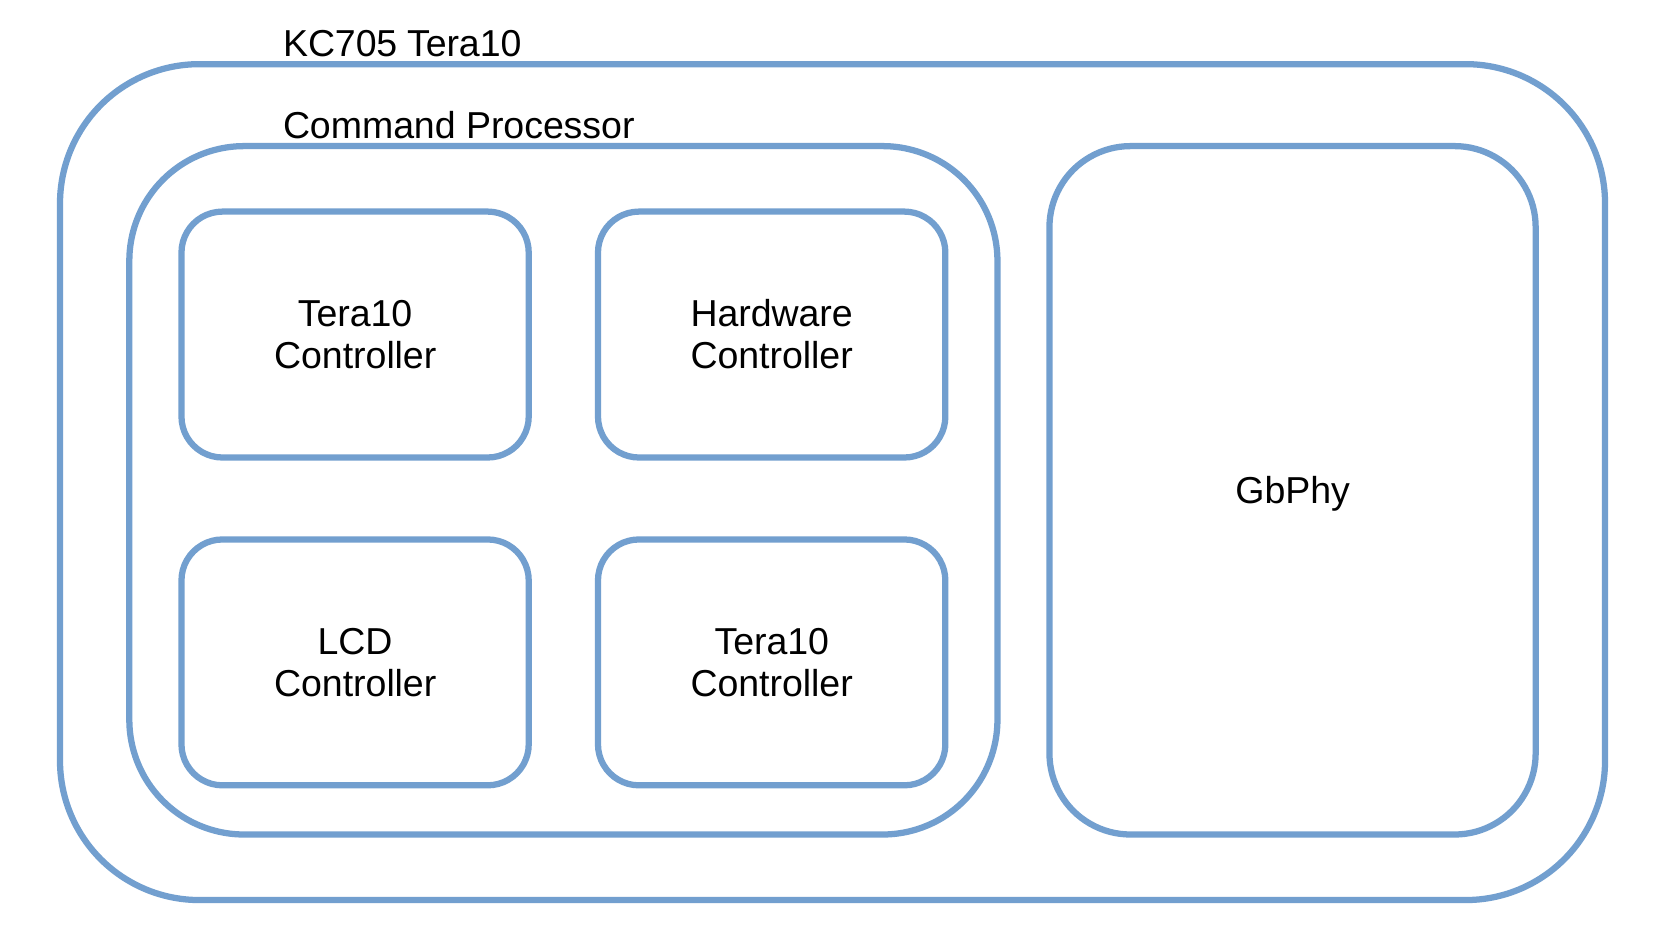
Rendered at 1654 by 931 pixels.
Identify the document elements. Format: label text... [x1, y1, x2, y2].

text_box LCD Controller [181, 539, 529, 786]
text_box KC705 Tera10 [268, 15, 581, 78]
text_box Tera10 Controller [597, 539, 946, 786]
text_box Tera10 Controller [181, 211, 529, 458]
text_box Command Processor [268, 96, 720, 160]
text_box [60, 64, 1606, 901]
text_box Hardware Controller [597, 211, 946, 458]
text_box GbPhy [1049, 146, 1536, 835]
